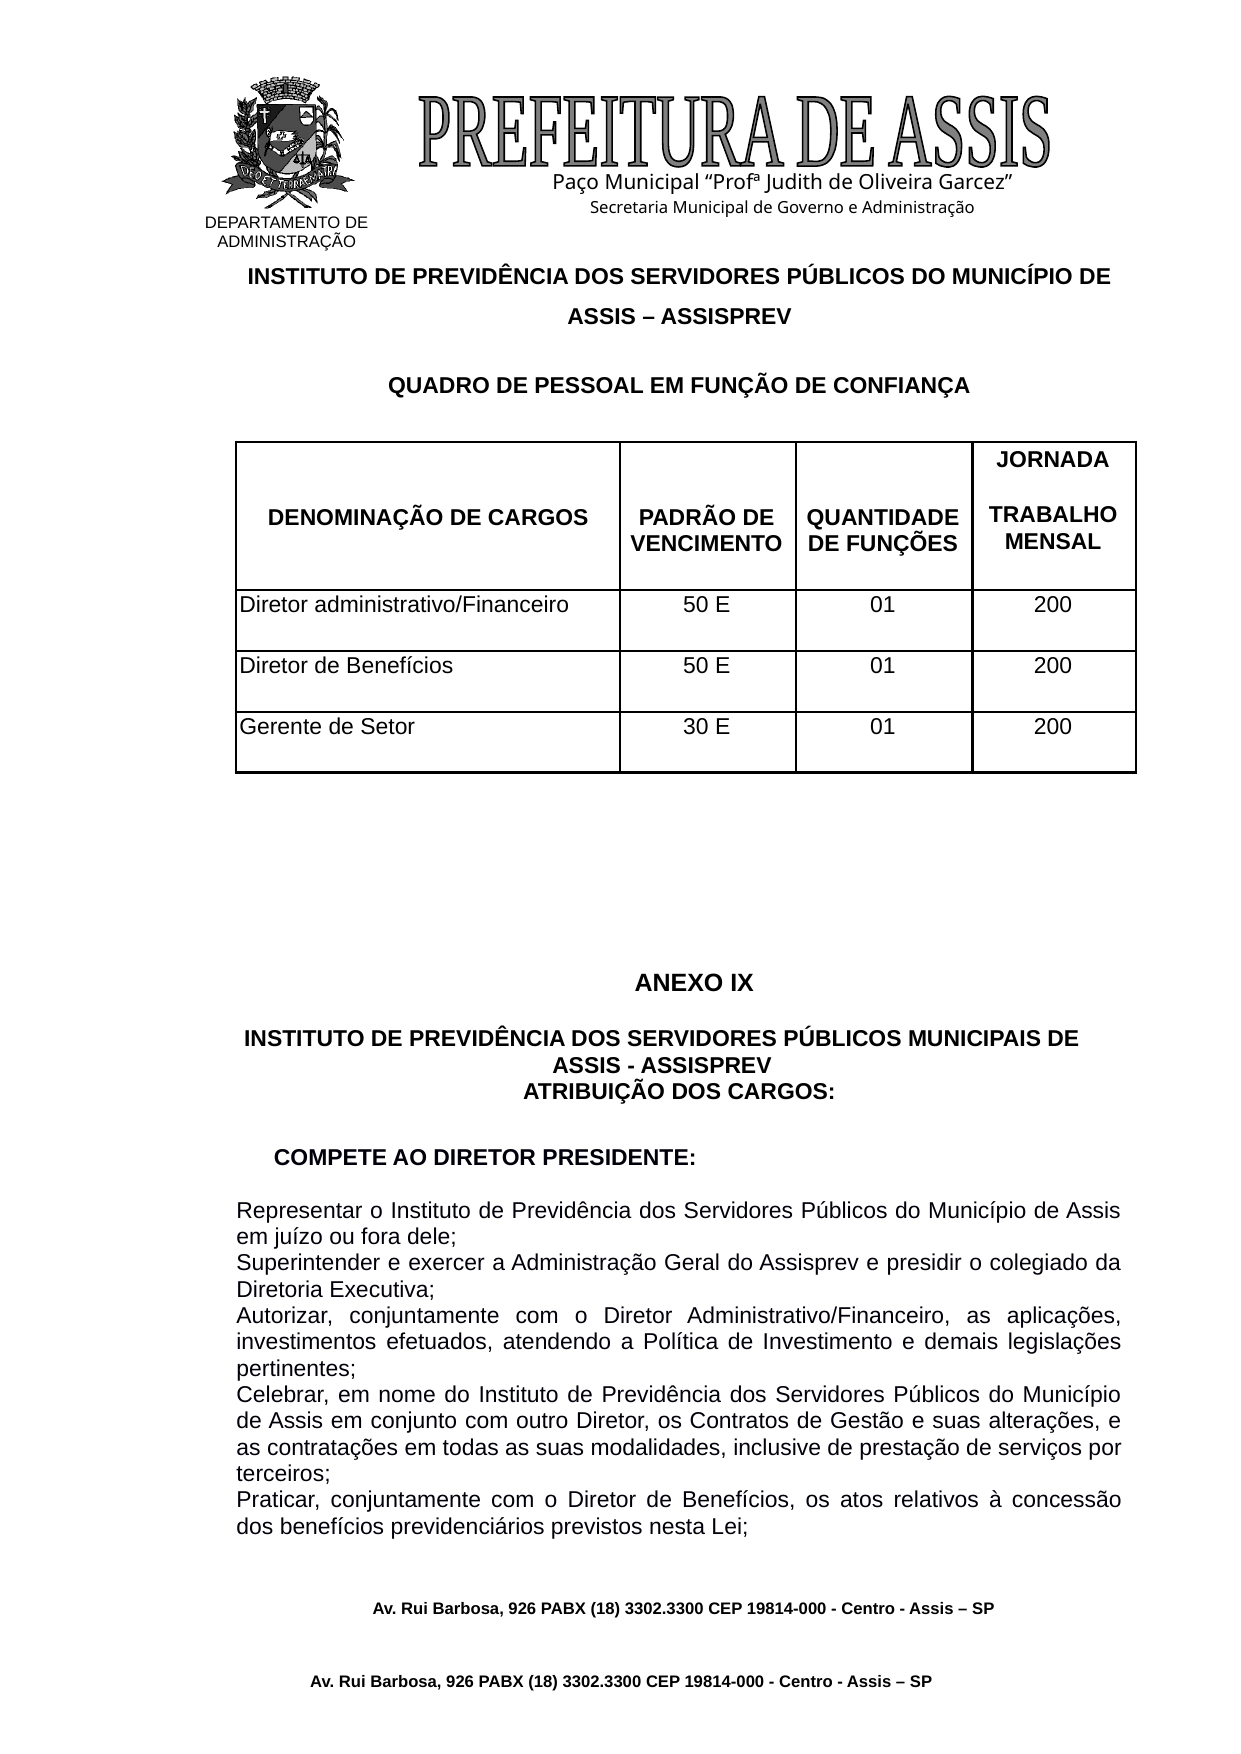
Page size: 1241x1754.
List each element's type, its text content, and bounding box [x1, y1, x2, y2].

text INSTITUTO DE PREVIDÊNCIA DOS SERVIDORES PÚBLICOS MUNICIPAIS DE ASSIS - ASSISPREV [236, 1025, 1087, 1078]
text INSTITUTO DE PREVIDÊNCIA DOS SERVIDORES PÚBLICOS DO MUNICÍPIO DE ASSIS – ASSISPREV [236, 263, 1122, 329]
table_cell Gerente de Setor [237, 713, 619, 771]
table_header PADRÃO DE VENCIMENTO [621, 443, 795, 589]
text Superintender e exercer a Administração Geral do Assisprev e presidir o colegiado da Diretoria Executiva; [236, 1249, 1122, 1302]
text COMPETE AO DIRETOR PRESIDENTE: [274, 1144, 1122, 1170]
text Autorizar, conjuntamente com o Diretor Administrativo/Financeiro, as aplicações, investimentos efetuados, atendendo a Política de Investimento e demais legislações pertinentes; [236, 1302, 1122, 1381]
text ATRIBUIÇÃO DOS CARGOS: [236, 1078, 1122, 1104]
table_cell 01 [797, 591, 971, 650]
table_cell 200 [974, 713, 1135, 771]
table_cell Diretor de Benefícios [237, 652, 619, 711]
text Representar o Instituto de Previdência dos Servidores Públicos do Município de Assis em juízo ou fora dele; [236, 1197, 1122, 1249]
table_cell 01 [797, 713, 971, 771]
table_header DENOMINAÇÃO DE CARGOS [237, 443, 619, 589]
subtitle ANEXO IX [266, 968, 1122, 997]
table_cell 200 [974, 591, 1135, 650]
table_header JORNADA TRABALHO MENSAL [974, 443, 1135, 589]
table_cell 50 E [621, 652, 795, 711]
text QUADRO DE PESSOAL EM FUNÇÃO DE CONFIANÇA [236, 372, 1122, 398]
table_cell 30 E [621, 713, 795, 771]
table_cell 200 [974, 652, 1135, 711]
text Praticar, conjuntamente com o Diretor de Benefícios, os atos relativos à concessão dos benefícios previdenciários previstos nesta Lei; [236, 1486, 1122, 1539]
table_cell 50 E [621, 591, 795, 650]
table_cell Diretor administrativo/Financeiro [237, 591, 619, 650]
table_header QUANTIDADE DE FUNÇÕES [797, 443, 971, 589]
text Celebrar, em nome do Instituto de Previdência dos Servidores Públicos do Município de Assis em conjunto com outro Diretor, os Contratos de Gestão e suas alterações, e as contratações em todas as suas modalidades, inclusive de prestação de serviços por terceiros; [236, 1381, 1122, 1486]
table_cell 01 [797, 652, 971, 711]
